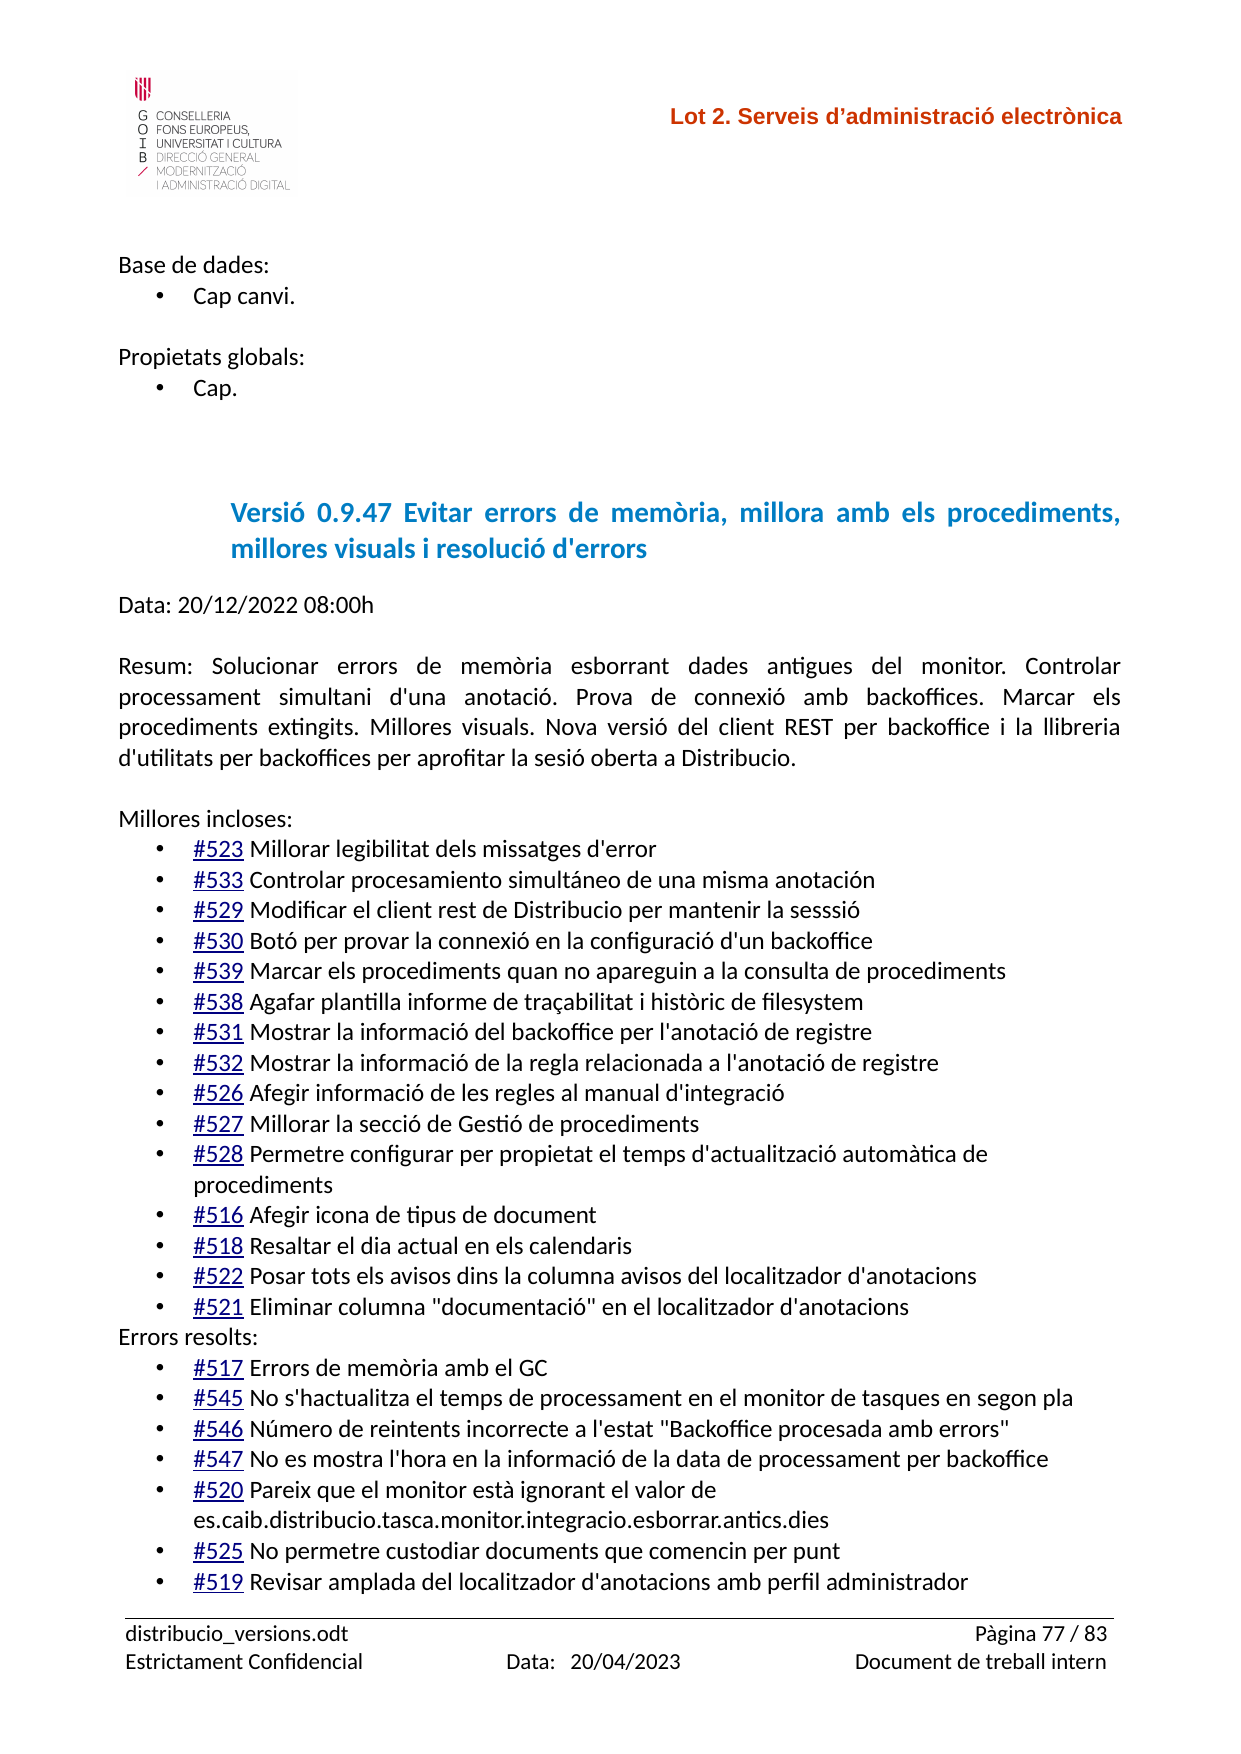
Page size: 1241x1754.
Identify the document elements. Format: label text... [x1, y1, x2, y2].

list #547 No es mostra l'hora en la informació de la data de processament per backoffice [156, 1444, 1122, 1474]
list #533 Controlar procesamiento simultáneo de una misma anotación [156, 864, 1122, 894]
subtitle Versió 0.9.47 Evitar errors de memòria, millora amb els procediments, millores visuals i resolució d'errors [153, 494, 1122, 565]
list #523 Millorar legibilitat dels missatges d'error [156, 833, 1122, 864]
list #538 Agafar plantilla informe de traçabilitat i històric de filesystem [156, 986, 1122, 1016]
list #519 Revisar amplada del localitzador d'anotacions amb perfil administrador [156, 1566, 1122, 1596]
list #532 Mostrar la informació de la regla relacionada a l'anotació de registre [156, 1047, 1122, 1077]
list #521 Eliminar columna "documentació" en el localitzador d'anotacions [156, 1291, 1122, 1322]
list #516 Afegir icona de tipus de document [156, 1199, 1122, 1230]
list #531 Mostrar la informació del backoffice per l'anotació de registre [156, 1016, 1122, 1047]
text Propietats globals: [118, 341, 1122, 372]
list #528 Permetre configurar per propietat el temps d'actualització automàtica de procediments [156, 1138, 1122, 1199]
list #526 Afegir informació de les regles al manual d'integració [156, 1077, 1122, 1108]
list #525 No permetre custodiar documents que comencin per punt [156, 1535, 1122, 1566]
list #522 Posar tots els avisos dins la columna avisos del localitzador d'anotacions [156, 1261, 1122, 1291]
text Millores incloses: [118, 803, 1122, 833]
list #530 Botó per provar la connexió en la configuració d'un backoffice [156, 925, 1122, 955]
picture [126, 70, 299, 197]
list Cap. [156, 372, 1122, 402]
list Cap canvi. [156, 280, 1122, 311]
list #520 Pareix que el monitor està ignorant el valor de es.caib.distribucio.tasca.monitor.integracio.esborrar.antics.dies [156, 1474, 1122, 1535]
list #539 Marcar els procediments quan no apareguin a la consulta de procediments [156, 955, 1122, 986]
text Resum: Solucionar errors de memòria esborrant dades antigues del monitor. Controlar processament simultani d'una anotació. Prova de connexió amb backoffices. Marcar els procediments extingits. Millores visuals. Nova versió del client REST per backoffice i la llibreria d'utilitats per backoffices per aprofitar la sesió oberta a Distribucio. [118, 650, 1122, 772]
list #545 No s'hactualitza el temps de processament en el monitor de tasques en segon pla [156, 1383, 1122, 1413]
list #546 Número de reintents incorrecte a l'estat "Backoffice procesada amb errors" [156, 1413, 1122, 1444]
text Base de dades: [118, 250, 1122, 280]
list #517 Errors de memòria amb el GC [156, 1352, 1122, 1383]
list #529 Modificar el client rest de Distribucio per mantenir la sesssió [156, 894, 1122, 925]
text Data: 20/12/2022 08:00h [118, 589, 1122, 619]
list #527 Millorar la secció de Gestió de procediments [156, 1108, 1122, 1138]
list #518 Resaltar el dia actual en els calendaris [156, 1230, 1122, 1261]
text Errors resolts: [118, 1322, 1122, 1352]
